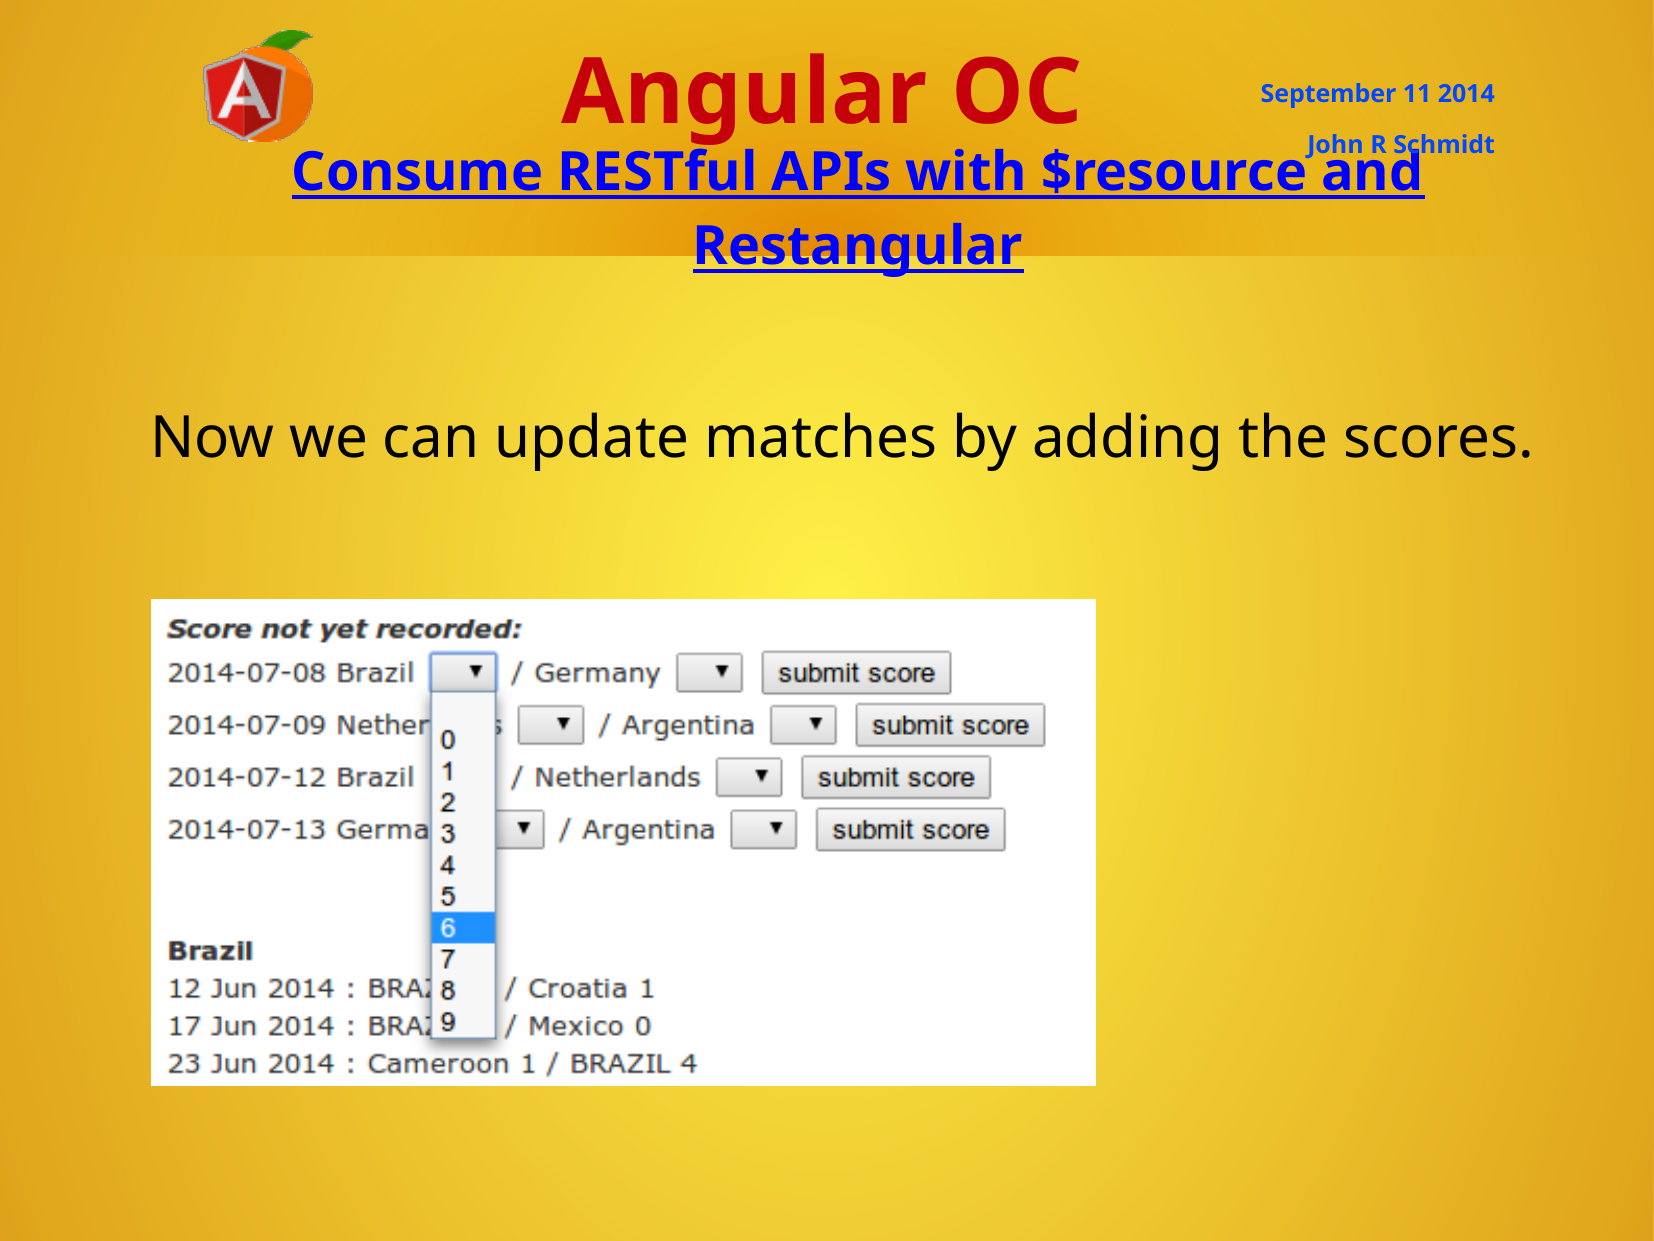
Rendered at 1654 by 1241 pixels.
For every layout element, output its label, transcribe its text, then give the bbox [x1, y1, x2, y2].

title Angular OC [560, 34, 1086, 142]
subtitle Now we can update matches by adding the scores. [150, 374, 1579, 496]
picture [202, 30, 316, 142]
text_box Consume RESTful APIs with $resource and Restangular [150, 175, 1567, 239]
text_box September 11 2014 John R Schmidt [1200, 51, 1510, 143]
picture [151, 599, 1096, 1086]
